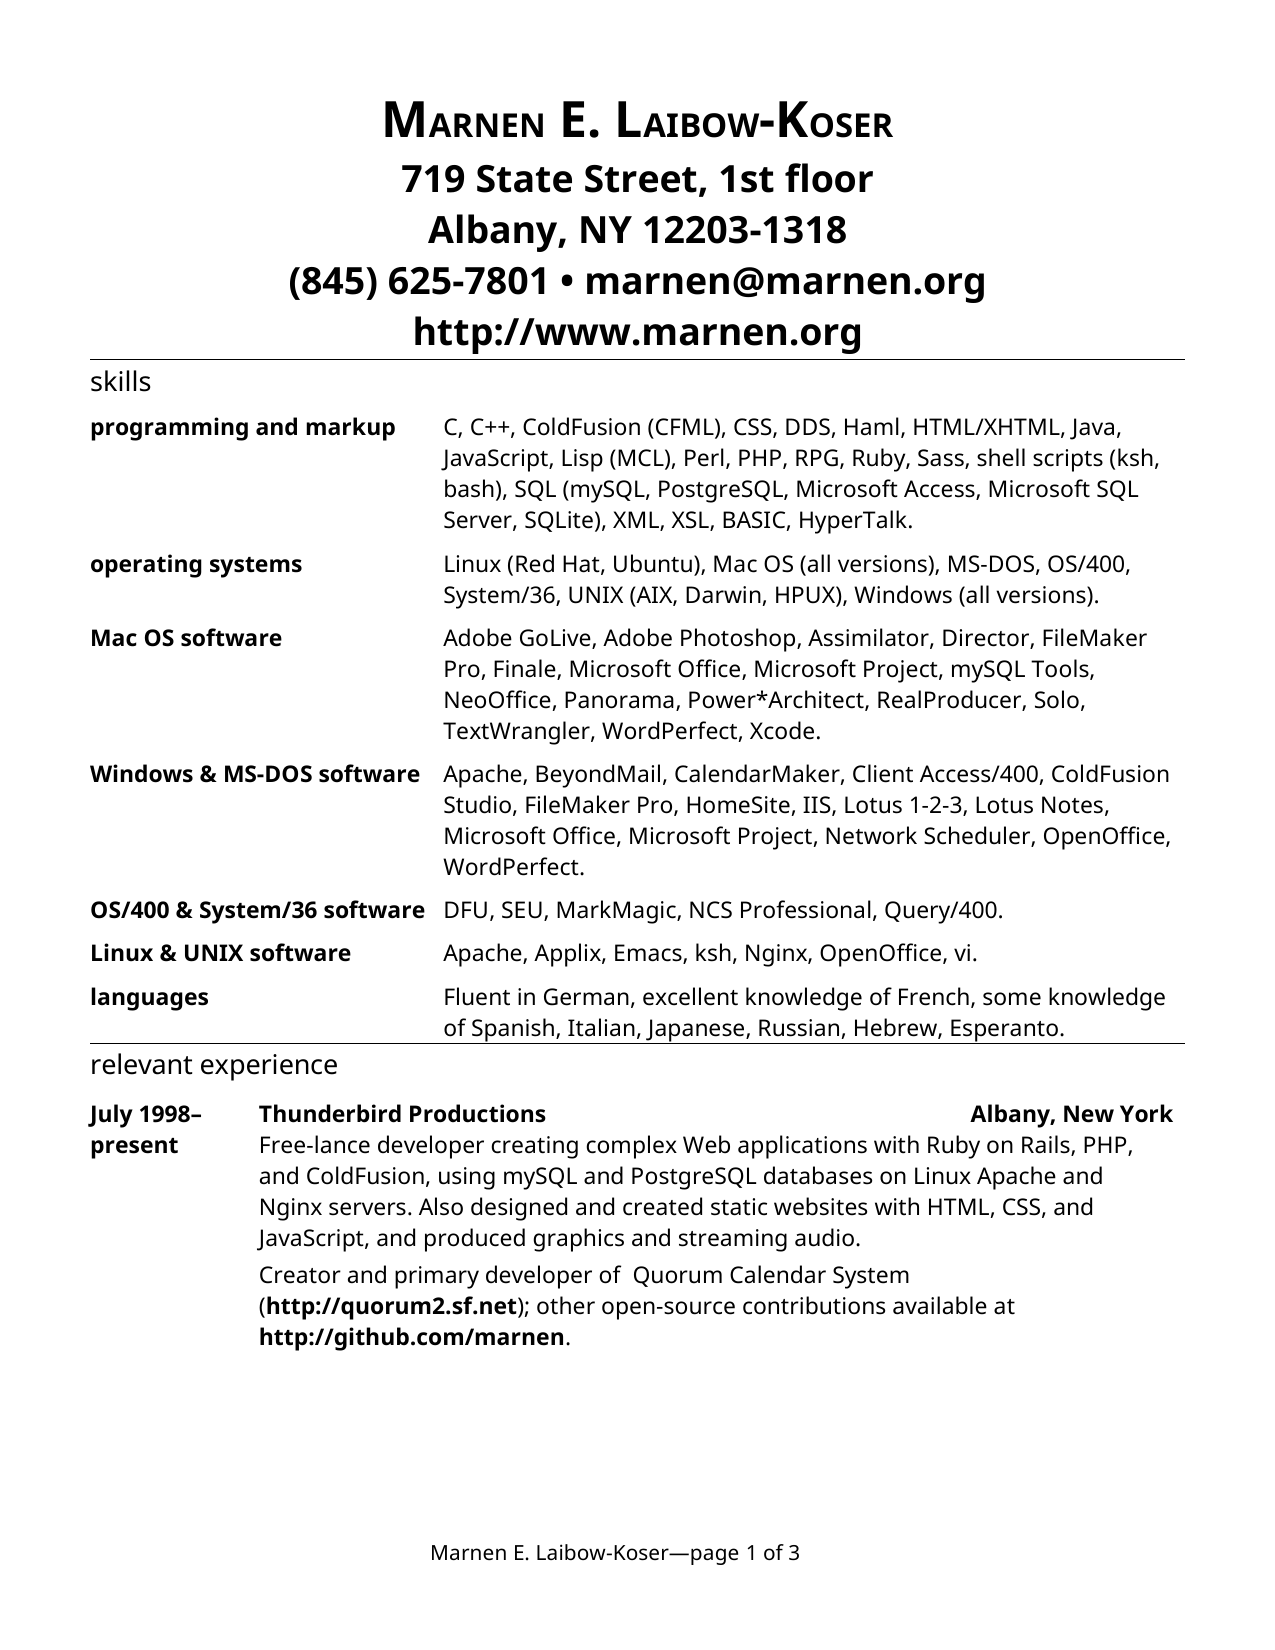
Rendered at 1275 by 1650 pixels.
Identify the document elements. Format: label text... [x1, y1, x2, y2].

text relevant experience [90, 1044, 1185, 1083]
text skills [90, 360, 1185, 399]
table_cell Apache, BeyondMail, CalendarMaker, Client Access/400, ColdFusion Studio, FileMaker Pro, HomeSite, IIS, Lotus 1-2-3, Lotus Notes, Microsoft Office, Microsoft Project, Network Scheduler, OpenOffice, WordPerfect. [443, 746, 1185, 882]
table_cell Linux & UNIX software [90, 925, 443, 968]
table_cell DFU, SEU, MarkMagic, NCS Professional, Query/400. [443, 882, 1185, 925]
table_cell Windows & MS-DOS software [90, 746, 443, 882]
table_cell languages [90, 969, 443, 1043]
table_header programming and markup [90, 399, 443, 536]
table_cell Mac OS software [90, 610, 443, 746]
table_cell Fluent in German, excellent knowledge of French, some knowledge of Spanish, Italian, Japanese, Russian, Hebrew, Esperanto. [443, 969, 1185, 1043]
table_cell operating systems [90, 536, 443, 610]
table_cell Adobe GoLive, Adobe Photoshop, Assimilator, Director, FileMaker Pro, Finale, Microsoft Office, Microsoft Project, mySQL Tools, NeoOffice, Panorama, Power*Architect, RealProducer, Solo, TextWrangler, WordPerfect, Xcode. [443, 610, 1185, 746]
text Marnen E. Laibow-Koser 719 State Street, 1st ﬂoor Albany, NY 12203-1318 (845) 625-7801 • marnen@marnen.org http://www.marnen.org [90, 84, 1185, 356]
table_header C, C++, ColdFusion (CFML), CSS, DDS, Haml, HTML/XHTML, Java, JavaScript, Lisp (MCL), Perl, PHP, RPG, Ruby, Sass, shell scripts (ksh, bash), SQL (mySQL, PostgreSQL, Microsoft Access, Microsoft SQL Server, SQLite), XML, XSL, BASIC, HyperTalk. [443, 399, 1185, 536]
table_header Thunderbird Productions Albany, New York Free-lance developer creating complex Web applications with Ruby on Rails, PHP, and ColdFusion, using mySQL and PostgreSQL databases on Linux Apache and Nginx servers. Also designed and created static websites with HTML, CSS, and JavaScript, and produced graphics and streaming audio. Creator and primary developer of Quorum Calendar System (http://quorum2.sf.net); other open-source contributions available at http://github.com/marnen. [259, 1083, 1185, 1352]
table_cell Apache, Applix, Emacs, ksh, Nginx, OpenOffice, vi. [443, 925, 1185, 968]
table_cell OS/400 & System/36 software [90, 882, 443, 925]
table_cell Linux (Red Hat, Ubuntu), Mac OS (all versions), MS-DOS, OS/400, System/36, UNIX (AIX, Darwin, HPUX), Windows (all versions). [443, 536, 1185, 610]
table_header July 1998–present [90, 1083, 259, 1352]
